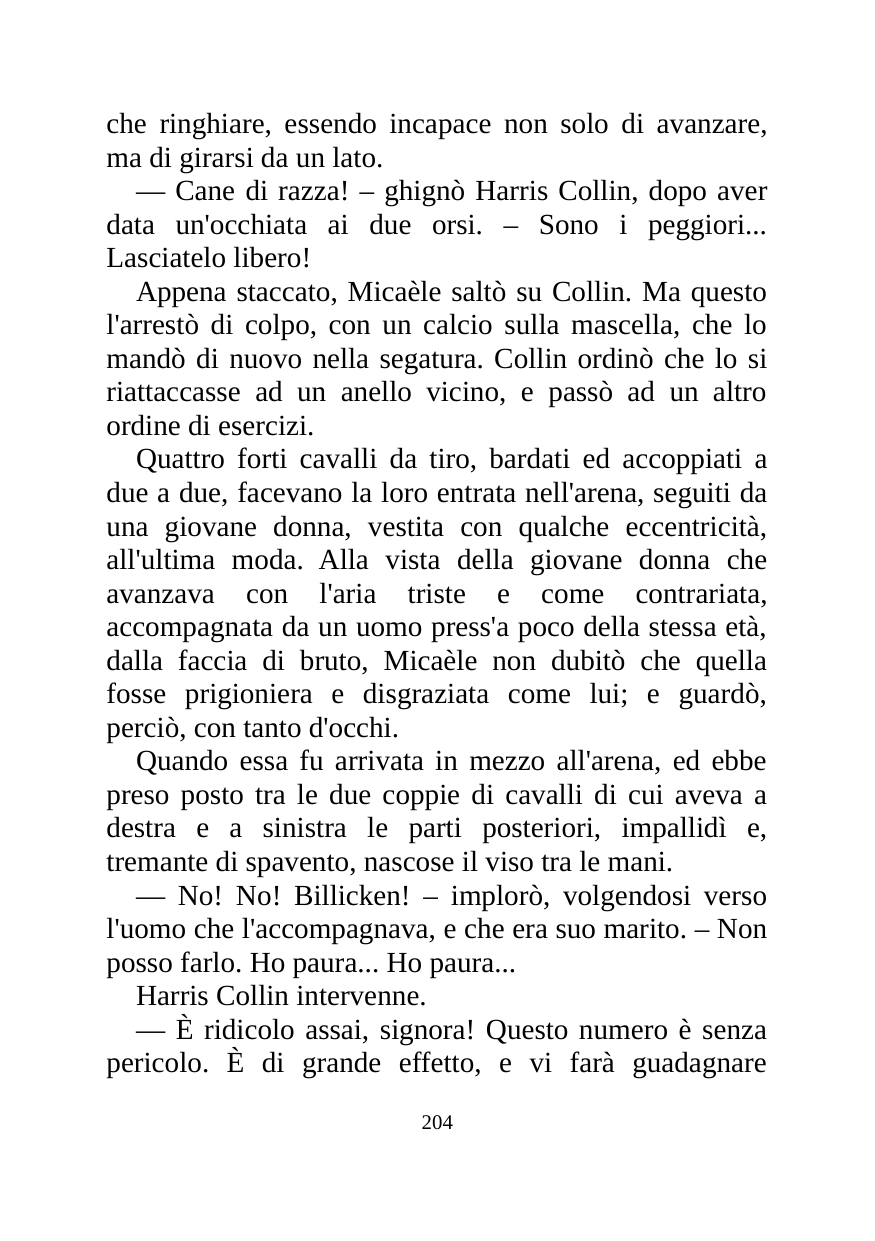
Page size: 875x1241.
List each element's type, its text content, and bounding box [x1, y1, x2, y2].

text Quando essa fu arrivata in mezzo all'arena, ed ebbe preso posto tra le due coppie di cavalli di cui aveva a destra e a sinistra le parti posteriori, impallidì e, tremante di spavento, nascose il viso tra le mani. [106, 743, 768, 878]
text — È ridicolo assai, signora! Questo numero è senza pericolo. È di grande effetto, e vi farà guadagnare [106, 1012, 768, 1079]
text — No! No! Billicken! – implorò, volgendosi verso l'uomo che l'accompagnava, e che era suo marito. – Non posso farlo. Ho paura... Ho paura... [106, 878, 768, 978]
text Quattro forti cavalli da tiro, bardati ed accoppiati a due a due, facevano la loro entrata nell'arena, seguiti da una giovane donna, vestita con qualche eccentricità, all'ultima moda. Alla vista della giovane donna che avanzava con l'aria triste e come contrariata, accompagnata da un uomo press'a poco della stessa età, dalla faccia di bruto, Micaèle non dubitò che quella fosse prigioniera e disgraziata come lui; e guardò, perciò, con tanto d'occhi. [106, 442, 768, 743]
text — Cane di razza! – ghignò Harris Collin, dopo aver data un'occhiata ai due orsi. – Sono i peggiori... Lasciatelo libero! [106, 173, 768, 274]
text che ringhiare, essendo incapace non solo di avanzare, ma di girarsi da un lato. [106, 106, 768, 173]
text Harris Collin intervenne. [106, 978, 768, 1012]
text Appena staccato, Micaèle saltò su Collin. Ma questo l'arrestò di colpo, con un calcio sulla mascella, che lo mandò di nuovo nella segatura. Collin ordinò che lo si riattaccasse ad un anello vicino, e passò ad un altro ordine di esercizi. [106, 274, 768, 442]
